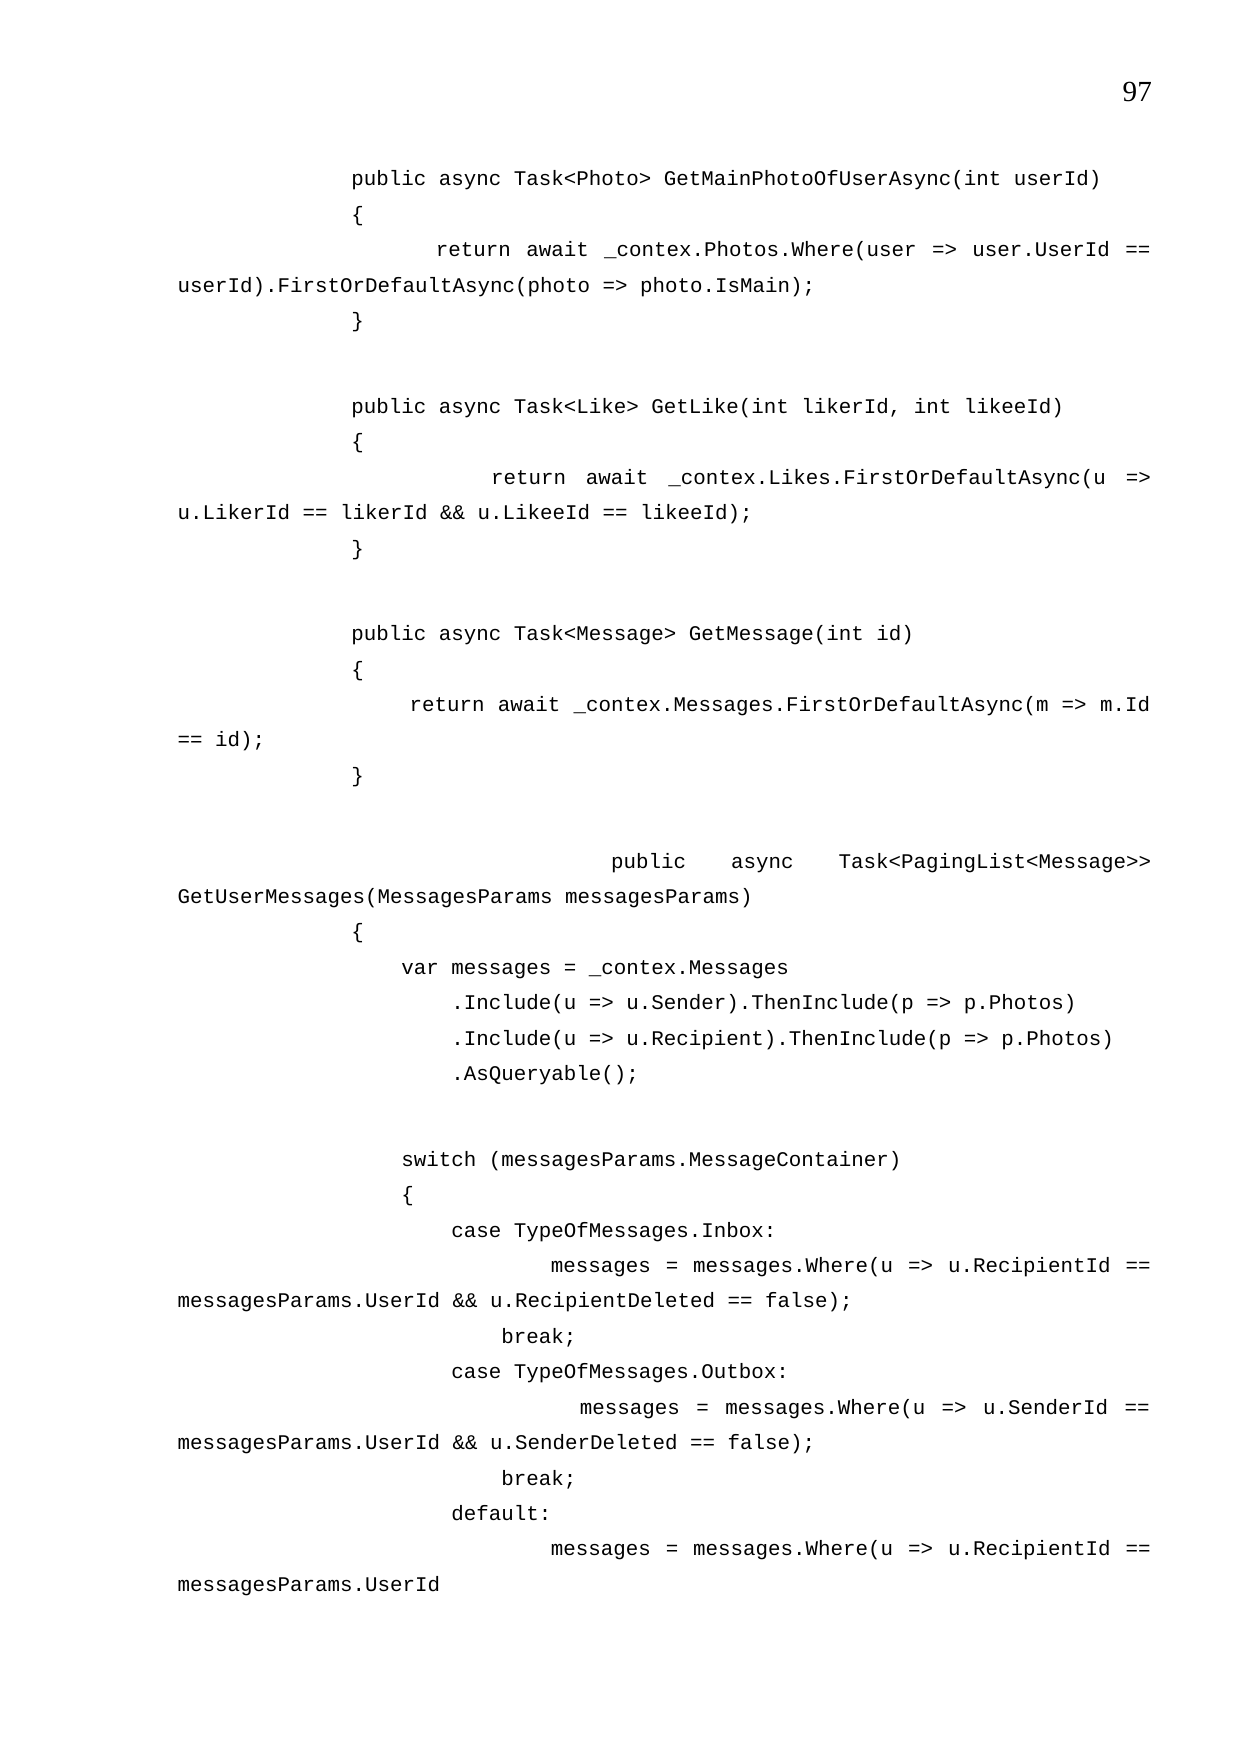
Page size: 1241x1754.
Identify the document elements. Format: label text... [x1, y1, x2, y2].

text default: [177, 1503, 1152, 1527]
text { [177, 921, 1152, 945]
text case TypeOfMessages.Inbox: [177, 1220, 1152, 1243]
text .AsQueryable(); [177, 1063, 1152, 1087]
text public async Task<Message> GetMessage(int id) [177, 623, 1152, 647]
text } [177, 537, 1152, 561]
text var messages = _contex.Messages [177, 957, 1152, 981]
text return await _contex.Photos.Where(user => user.UserId == userId).FirstOrDefaultAsync(photo => photo.IsMain); [177, 239, 1152, 298]
text .Include(u => u.Sender).ThenInclude(p => p.Photos) [177, 992, 1152, 1016]
text public async Task<PagingList<Message>> GetUserMessages(MessagesParams messagesParams) [177, 851, 1152, 910]
text messages = messages.Where(u => u.SenderId == messagesParams.UserId && u.SenderDeleted == false); [177, 1397, 1152, 1456]
text messages = messages.Where(u => u.RecipientId == messagesParams.UserId && u.RecipientDeleted == false); [177, 1255, 1152, 1314]
text switch (messagesParams.MessageContainer) [177, 1149, 1152, 1172]
text public async Task<Photo> GetMainPhotoOfUserAsync(int userId) [177, 168, 1152, 192]
text .Include(u => u.Recipient).ThenInclude(p => p.Photos) [177, 1028, 1152, 1051]
text } [177, 310, 1152, 334]
text break; [177, 1326, 1152, 1349]
text break; [177, 1468, 1152, 1491]
text { [177, 659, 1152, 682]
text { [177, 1184, 1152, 1208]
text { [177, 431, 1152, 455]
text return await _contex.Likes.FirstOrDefaultAsync(u => u.LikerId == likerId && u.LikeeId == likeeId); [177, 467, 1152, 526]
text case TypeOfMessages.Outbox: [177, 1361, 1152, 1385]
text messages = messages.Where(u => u.RecipientId == messagesParams.UserId [177, 1538, 1152, 1597]
text { [177, 204, 1152, 227]
text return await _contex.Messages.FirstOrDefaultAsync(m => m.Id == id); [177, 694, 1152, 753]
text public async Task<Like> GetLike(int likerId, int likeeId) [177, 396, 1152, 419]
text } [177, 765, 1152, 788]
